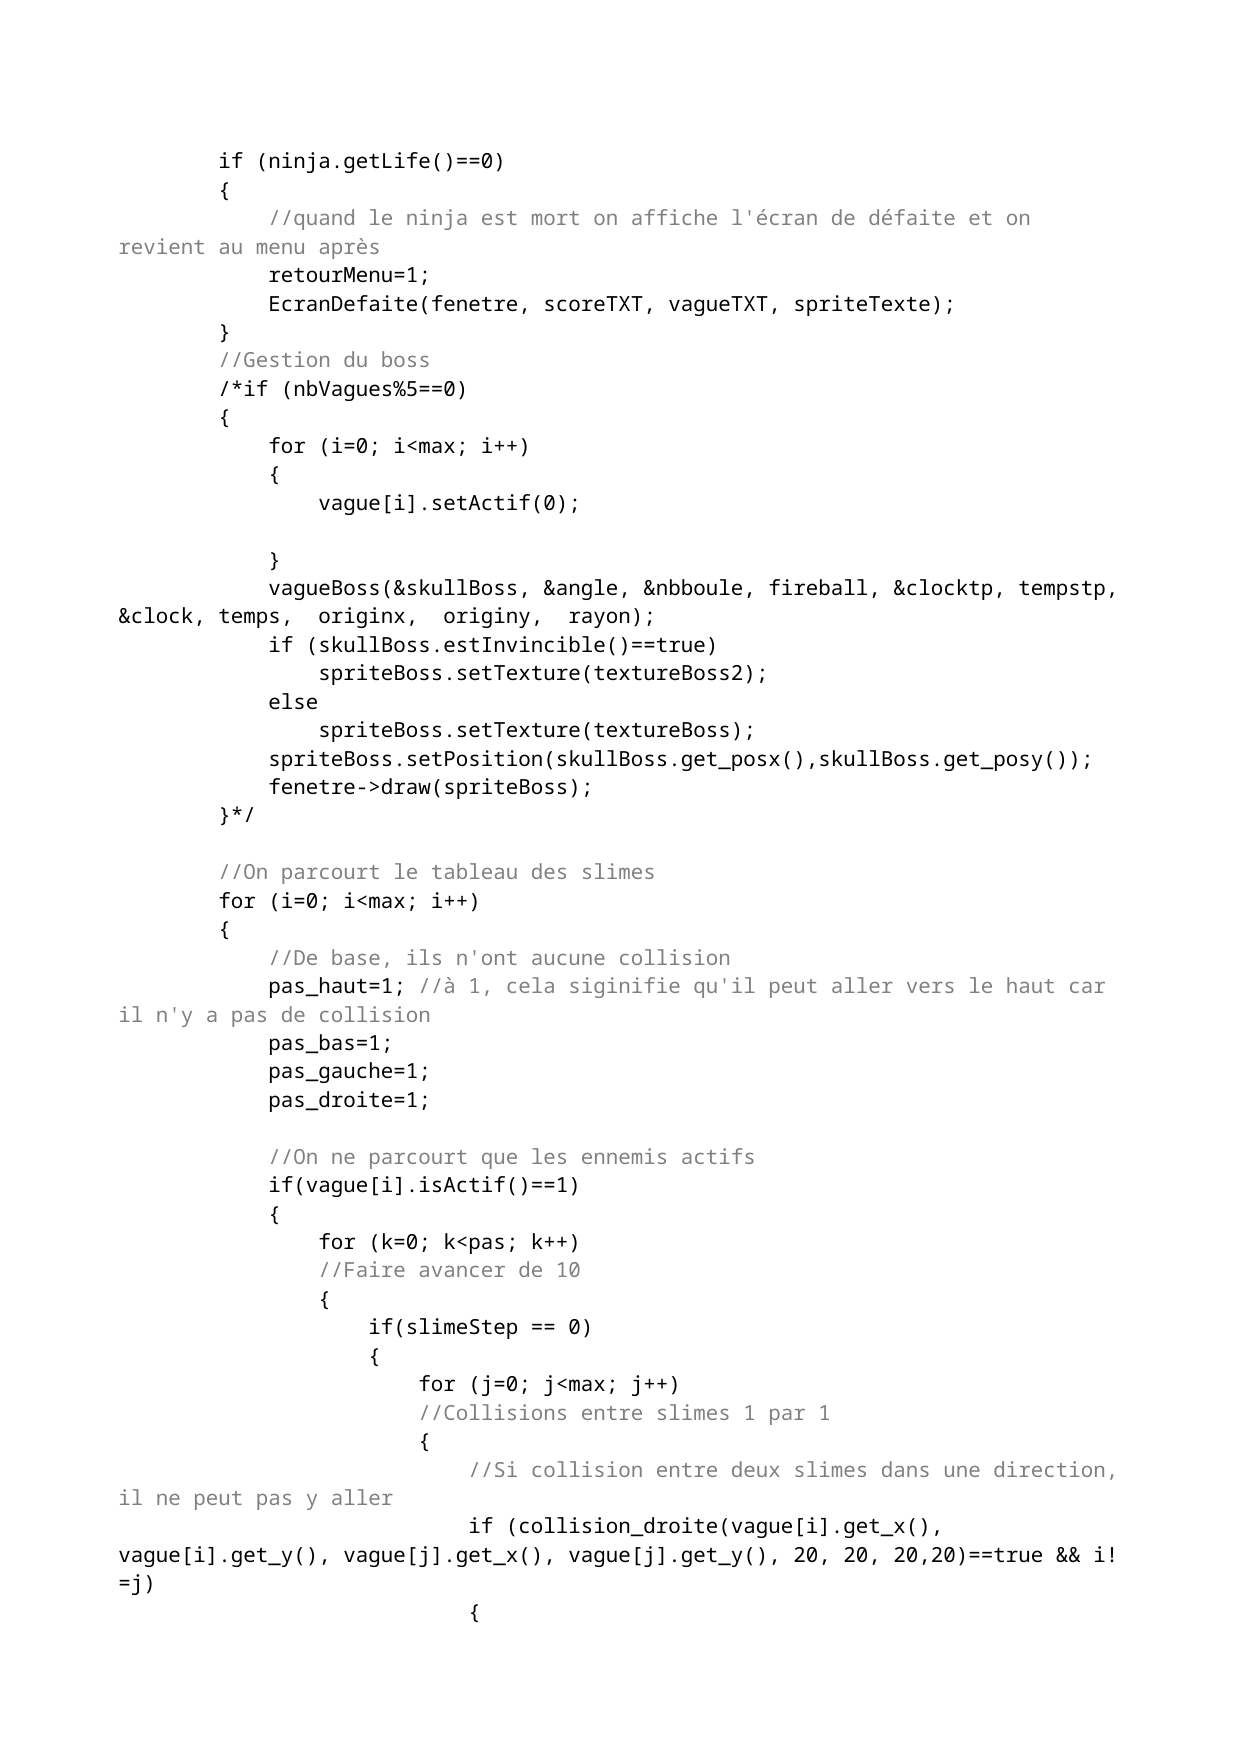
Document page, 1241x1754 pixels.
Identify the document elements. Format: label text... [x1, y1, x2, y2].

text { [118, 1597, 1122, 1625]
text //On ne parcourt que les ennemis actifs [118, 1142, 1122, 1170]
text retourMenu=1; [118, 260, 1122, 289]
text }*/ [118, 801, 1122, 829]
text //Collisions entre slimes 1 par 1 [118, 1398, 1122, 1426]
text if (skullBoss.estInvincible()==true) [118, 630, 1122, 658]
text } [118, 317, 1122, 346]
text //Si collision entre deux slimes dans une direction, il ne peut pas y aller [118, 1455, 1122, 1512]
text { [118, 1284, 1122, 1312]
text { [118, 1426, 1122, 1455]
text { [118, 914, 1122, 943]
text spriteBoss.setPosition(skullBoss.get_posx(),skullBoss.get_posy()); [118, 744, 1122, 772]
text { [118, 402, 1122, 431]
text //quand le ninja est mort on affiche l'écran de défaite et on revient au menu après [118, 203, 1122, 260]
text if(vague[i].isActif()==1) [118, 1170, 1122, 1199]
text /*if (nbVagues%5==0) [118, 374, 1122, 402]
text for (i=0; i<max; i++) [118, 431, 1122, 459]
text if (ninja.getLife()==0) [118, 147, 1122, 175]
text { [118, 175, 1122, 203]
text for (i=0; i<max; i++) [118, 886, 1122, 914]
text spriteBoss.setTexture(textureBoss2); [118, 658, 1122, 687]
text vague[i].setActif(0); [118, 488, 1122, 516]
text //Faire avancer de 10 [118, 1256, 1122, 1284]
text fenetre->draw(spriteBoss); [118, 772, 1122, 801]
text //On parcourt le tableau des slimes [118, 857, 1122, 886]
text for (k=0; k<pas; k++) [118, 1227, 1122, 1256]
text else [118, 687, 1122, 715]
text for (j=0; j<max; j++) [118, 1369, 1122, 1398]
text if (collision_droite(vague[i].get_x(), vague[i].get_y(), vague[j].get_x(), vague[j].get_y(), 20, 20, 20,20)==true && i!=j) [118, 1512, 1122, 1597]
text { [118, 1199, 1122, 1227]
text //De base, ils n'ont aucune collision [118, 943, 1122, 971]
text EcranDefaite(fenetre, scoreTXT, vagueTXT, spriteTexte); [118, 289, 1122, 317]
text spriteBoss.setTexture(textureBoss); [118, 715, 1122, 744]
text pas_haut=1; //à 1, cela siginifie qu'il peut aller vers le haut car il n'y a pas de collision [118, 971, 1122, 1028]
text } [118, 545, 1122, 573]
text pas_bas=1; [118, 1028, 1122, 1057]
text pas_droite=1; [118, 1085, 1122, 1113]
text //Gestion du boss [118, 346, 1122, 374]
text pas_gauche=1; [118, 1057, 1122, 1085]
text vagueBoss(&skullBoss, &angle, &nbboule, fireball, &clocktp, tempstp, &clock, temps, originx, originy, rayon); [118, 573, 1122, 630]
text { [118, 459, 1122, 488]
text { [118, 1341, 1122, 1369]
text if(slimeStep == 0) [118, 1312, 1122, 1341]
